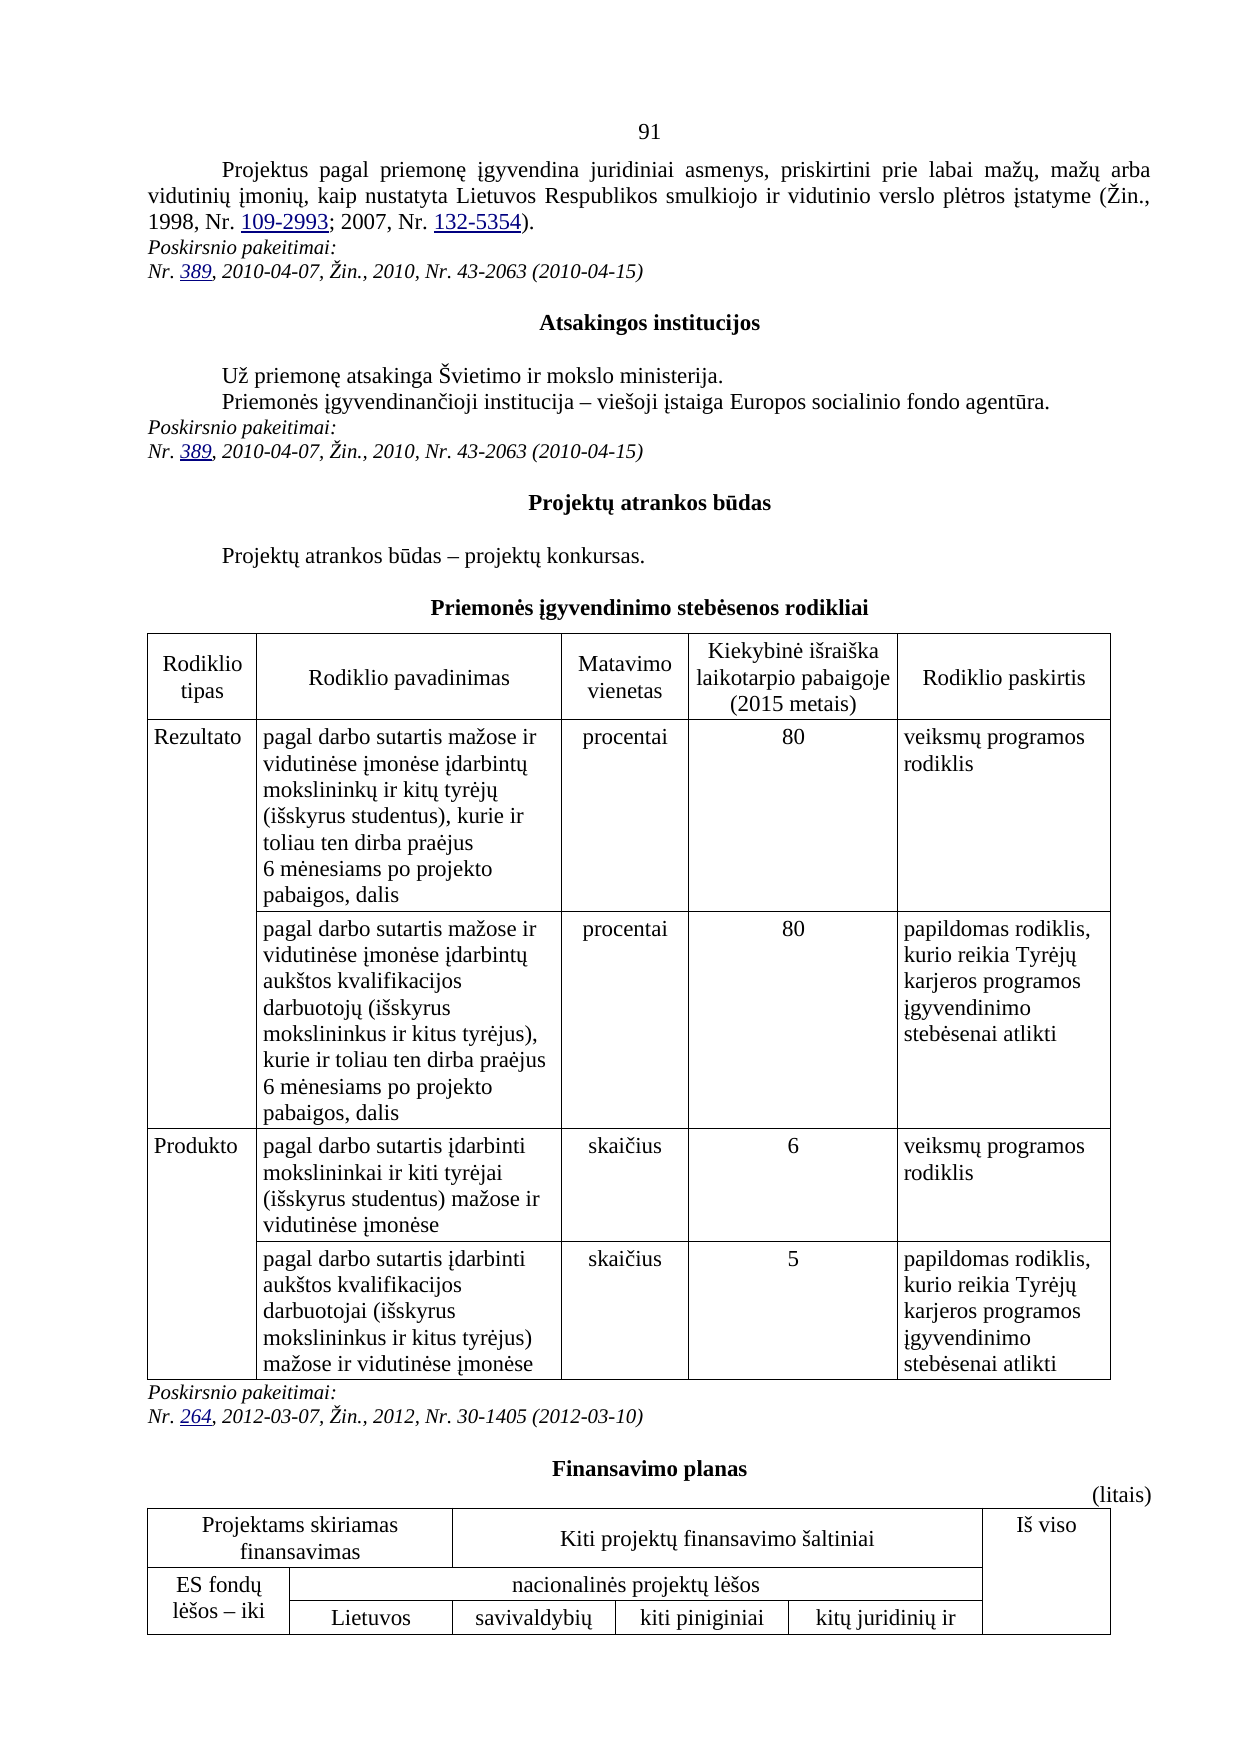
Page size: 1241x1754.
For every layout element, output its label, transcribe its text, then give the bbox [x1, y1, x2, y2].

table_cell Rezultato [148, 720, 256, 1128]
text Atsakingos institucijos [148, 309, 1152, 336]
table_header Kiekybinė išraiška laikotarpio pabaigoje (2015 metais) [689, 634, 897, 719]
text (litais) [148, 1481, 1152, 1507]
table_cell pagal darbo sutartis mažose ir vidutinėse įmonėse įdarbintų aukštos kvalifikacijos darbuotojų (išskyrus mokslininkus ir kitus tyrėjus), kurie ir toliau ten dirba praėjus 6 mėnesiams po projekto pabaigos, dalis [257, 912, 561, 1128]
text Nr. 389, 2010-04-07, Žin., 2010, Nr. 43-2063 (2010-04-15) [148, 259, 1152, 283]
table_cell pagal darbo sutartis įdarbinti aukštos kvalifikacijos darbuotojai (išskyrus mokslininkus ir kitus tyrėjus) mažose ir vidutinėse įmonėse [257, 1242, 561, 1379]
table_cell pagal darbo sutartis mažose ir vidutinėse įmonėse įdarbintų mokslininkų ir kitų tyrėjų (išskyrus studentus), kurie ir toliau ten dirba praėjus 6 mėnesiams po projekto pabaigos, dalis [257, 720, 561, 911]
table_cell skaičius [562, 1242, 688, 1379]
text Projektų atrankos būdas [148, 489, 1152, 515]
text Nr. 389, 2010-04-07, Žin., 2010, Nr. 43-2063 (2010-04-15) [148, 439, 1152, 463]
text Poskirsnio pakeitimai: [148, 1380, 1152, 1404]
table_cell kitų juridinių ir [789, 1601, 982, 1633]
table_cell kiti piniginiai [616, 1601, 788, 1633]
table_cell veiksmų programos rodiklis [898, 720, 1110, 911]
table_cell 6 [689, 1129, 897, 1241]
table_cell procentai [562, 720, 688, 911]
table_cell savivaldybių [453, 1601, 615, 1633]
table_cell Produkto [148, 1129, 256, 1379]
text Finansavimo planas [148, 1455, 1152, 1481]
table_cell veiksmų programos rodiklis [898, 1129, 1110, 1241]
table_header Iš viso [983, 1509, 1110, 1633]
table_cell papildomas rodiklis, kurio reikia Tyrėjų karjeros programos įgyvendinimo stebėsenai atlikti [898, 1242, 1110, 1379]
text Priemonės įgyvendinančioji institucija – viešoji įstaiga Europos socialinio fondo agentūra. [148, 388, 1152, 414]
table_header Rodiklio tipas [148, 634, 256, 719]
table_cell skaičius [562, 1129, 688, 1241]
table_header Projektams skiriamas finansavimas [148, 1509, 452, 1567]
table_cell procentai [562, 912, 688, 1128]
text Poskirsnio pakeitimai: [148, 235, 1152, 259]
table_cell ES fondų lėšos – iki [148, 1568, 289, 1633]
text Poskirsnio pakeitimai: [148, 414, 1152, 439]
text Nr. 264, 2012-03-07, Žin., 2012, Nr. 30-1405 (2012-03-10) [148, 1404, 1152, 1428]
table_header Rodiklio pavadinimas [257, 634, 561, 719]
table_cell 80 [689, 720, 897, 911]
text Projektus pagal priemonę įgyvendina juridiniai asmenys, priskirtini prie labai mažų, mažų arba vidutinių įmonių, kaip nustatyta Lietuvos Respublikos smulkiojo ir vidutinio verslo plėtros įstatyme (Žin., 1998, Nr. 109-2993; 2007, Nr. 132-5354). [148, 156, 1152, 235]
text Už priemonę atsakinga Švietimo ir mokslo ministerija. [148, 362, 1152, 388]
table_header Kiti projektų finansavimo šaltiniai [453, 1509, 982, 1567]
table_header Rodiklio paskirtis [898, 634, 1110, 719]
table_cell Lietuvos [290, 1601, 452, 1633]
text Priemonės įgyvendinimo stebėsenos rodikliai [148, 594, 1152, 621]
table_cell papildomas rodiklis, kurio reikia Tyrėjų karjeros programos įgyvendinimo stebėsenai atlikti [898, 912, 1110, 1128]
table_cell 5 [689, 1242, 897, 1379]
text Projektų atrankos būdas – projektų konkursas. [148, 542, 1152, 568]
table_cell 80 [689, 912, 897, 1128]
table_cell nacionalinės projektų lėšos [290, 1568, 982, 1600]
table_header Matavimo vienetas [562, 634, 688, 719]
table_cell pagal darbo sutartis įdarbinti mokslininkai ir kiti tyrėjai (išskyrus studentus) mažose ir vidutinėse įmonėse [257, 1129, 561, 1241]
